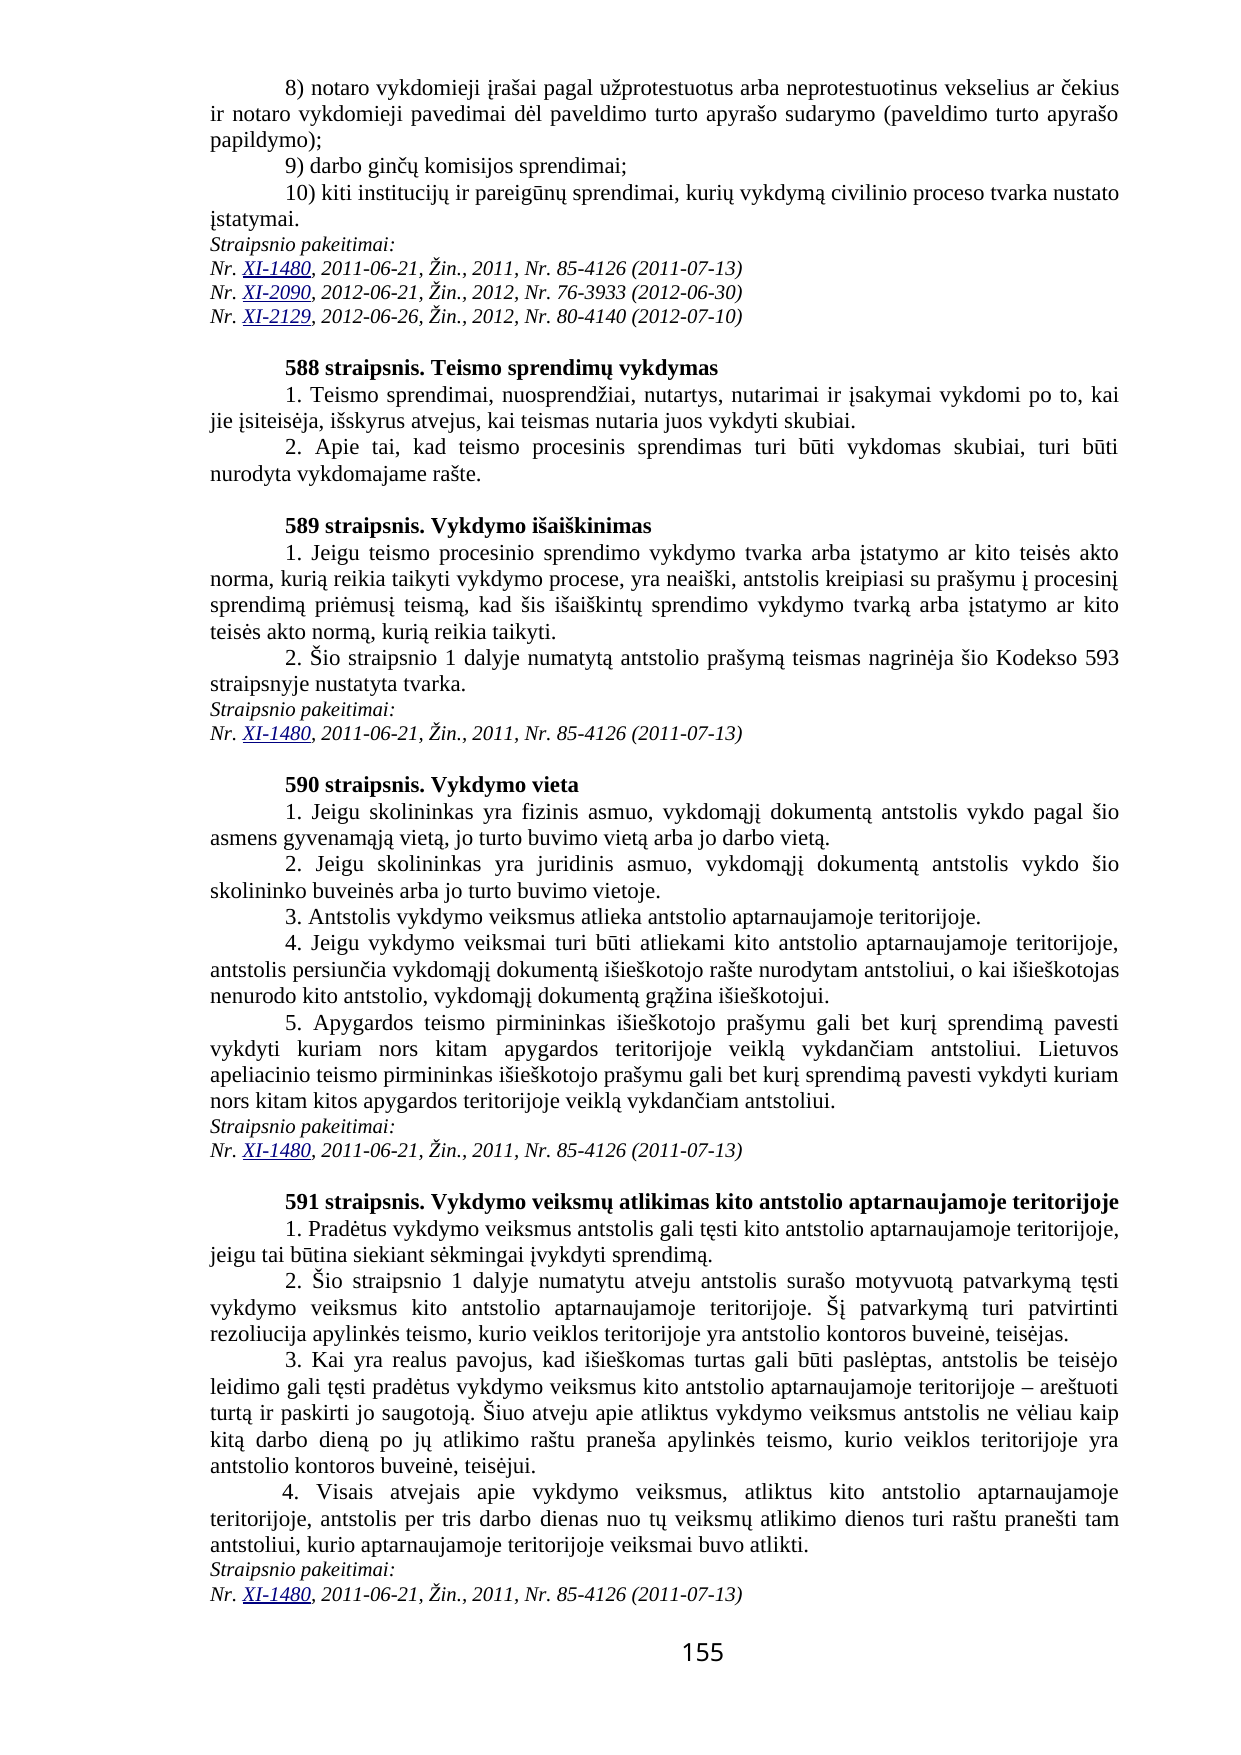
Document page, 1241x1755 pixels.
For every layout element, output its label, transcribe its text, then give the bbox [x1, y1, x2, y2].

text 3. Antstolis vykdymo veiksmus atlieka antstolio aptarnaujamoje teritorijoje. [210, 903, 1120, 929]
text Nr. XI-1480, 2011-06-21, Žin., 2011, Nr. 85-4126 (2011-07-13) [210, 256, 1120, 280]
text Straipsnio pakeitimai: [210, 1114, 1120, 1138]
text 588 straipsnis. Teismo sprendimų vykdymas [210, 354, 1120, 381]
text Nr. XI-2090, 2012-06-21, Žin., 2012, Nr. 76-3933 (2012-06-30) [210, 280, 1120, 304]
text 1. Jeigu teismo procesinio sprendimo vykdymo tvarka arba įstatymo ar kito teisės akto norma, kurią reikia taikyti vykdymo procese, yra neaiški, antstolis kreipiasi su prašymu į procesinį sprendimą priėmusį teismą, kad šis išaiškintų sprendimo vykdymo tvarką arba įstatymo ar kito teisės akto normą, kurią reikia taikyti. [210, 539, 1120, 644]
text 9) darbo ginčų komisijos sprendimai; [210, 153, 1120, 179]
text 1. Jeigu skolininkas yra fizinis asmuo, vykdomąjį dokumentą antstolis vykdo pagal šio asmens gyvenamąją vietą, jo turto buvimo vietą arba jo darbo vietą. [210, 798, 1120, 850]
text 590 straipsnis. Vykdymo vieta [210, 771, 1120, 798]
text Straipsnio pakeitimai: [210, 697, 1120, 721]
text 4. Jeigu vykdymo veiksmai turi būti atliekami kito antstolio aptarnaujamoje teritorijoje, antstolis persiunčia vykdomąjį dokumentą išieškotojo rašte nurodytam antstoliui, o kai išieškotojas nenurodo kito antstolio, vykdomąjį dokumentą grąžina išieškotojui. [210, 929, 1120, 1008]
text 3. Kai yra realus pavojus, kad išieškomas turtas gali būti paslėptas, antstolis be teisėjo leidimo gali tęsti pradėtus vykdymo veiksmus kito antstolio aptarnaujamoje teritorijoje – areštuoti turtą ir paskirti jo saugotoją. Šiuo atveju apie atliktus vykdymo veiksmus antstolis ne vėliau kaip kitą darbo dieną po jų atlikimo raštu praneša apylinkės teismo, kurio veiklos teritorijoje yra antstolio kontoros buveinė, teisėjui. [210, 1347, 1120, 1478]
text Nr. XI-1480, 2011-06-21, Žin., 2011, Nr. 85-4126 (2011-07-13) [210, 1138, 1120, 1162]
text Nr. XI-1480, 2011-06-21, Žin., 2011, Nr. 85-4126 (2011-07-13) [210, 721, 1120, 745]
text 2. Šio straipsnio 1 dalyje numatytą antstolio prašymą teismas nagrinėja šio Kodekso 593 straipsnyje nustatyta tvarka. [210, 644, 1120, 697]
text 8) notaro vykdomieji įrašai pagal užprotestuotus arba neprotestuotinus vekselius ar čekius ir notaro vykdomieji pavedimai dėl paveldimo turto apyrašo sudarymo (paveldimo turto apyrašo papildymo); [210, 73, 1120, 153]
text Straipsnio pakeitimai: [210, 1557, 1120, 1581]
text 589 straipsnis. Vykdymo išaiškinimas [210, 512, 1120, 539]
text 5. Apygardos teismo pirmininkas išieškotojo prašymu gali bet kurį sprendimą pavesti vykdyti kuriam nors kitam apygardos teritorijoje veiklą vykdančiam antstoliui. Lietuvos apeliacinio teismo pirmininkas išieškotojo prašymu gali bet kurį sprendimą pavesti vykdyti kuriam nors kitam kitos apygardos teritorijoje veiklą vykdančiam antstoliui. [210, 1008, 1120, 1114]
text 10) kiti institucijų ir pareigūnų sprendimai, kurių vykdymą civilinio proceso tvarka nustato įstatymai. [210, 179, 1120, 232]
text 1. Pradėtus vykdymo veiksmus antstolis gali tęsti kito antstolio aptarnaujamoje teritorijoje, jeigu tai būtina siekiant sėkmingai įvykdyti sprendimą. [210, 1215, 1120, 1267]
text 2. Šio straipsnio 1 dalyje numatytu atveju antstolis surašo motyvuotą patvarkymą tęsti vykdymo veiksmus kito antstolio aptarnaujamoje teritorijoje. Šį patvarkymą turi patvirtinti rezoliucija apylinkės teismo, kurio veiklos teritorijoje yra antstolio kontoros buveinė, teisėjas. [210, 1267, 1120, 1347]
text Nr. XI-2129, 2012-06-26, Žin., 2012, Nr. 80-4140 (2012-07-10) [210, 304, 1120, 328]
text 2. Apie tai, kad teismo procesinis sprendimas turi būti vykdomas skubiai, turi būti nurodyta vykdomajame rašte. [210, 433, 1120, 486]
text 591 straipsnis. Vykdymo veiksmų atlikimas kito antstolio aptarnaujamoje teritorijoje [285, 1188, 1120, 1215]
text 2. Jeigu skolininkas yra juridinis asmuo, vykdomąjį dokumentą antstolis vykdo šio skolininko buveinės arba jo turto buvimo vietoje. [210, 850, 1120, 903]
text 1. Teismo sprendimai, nuosprendžiai, nutartys, nutarimai ir įsakymai vykdomi po to, kai jie įsiteisėja, išskyrus atvejus, kai teismas nutaria juos vykdyti skubiai. [210, 381, 1120, 433]
text Nr. XI-1480, 2011-06-21, Žin., 2011, Nr. 85-4126 (2011-07-13) [210, 1581, 1120, 1606]
text Straipsnio pakeitimai: [210, 232, 1120, 256]
text 4. Visais atvejais apie vykdymo veiksmus, atliktus kito antstolio aptarnaujamoje teritorijoje, antstolis per tris darbo dienas nuo tų veiksmų atlikimo dienos turi raštu pranešti tam antstoliui, kurio aptarnaujamoje teritorijoje veiksmai buvo atlikti. [210, 1478, 1120, 1557]
